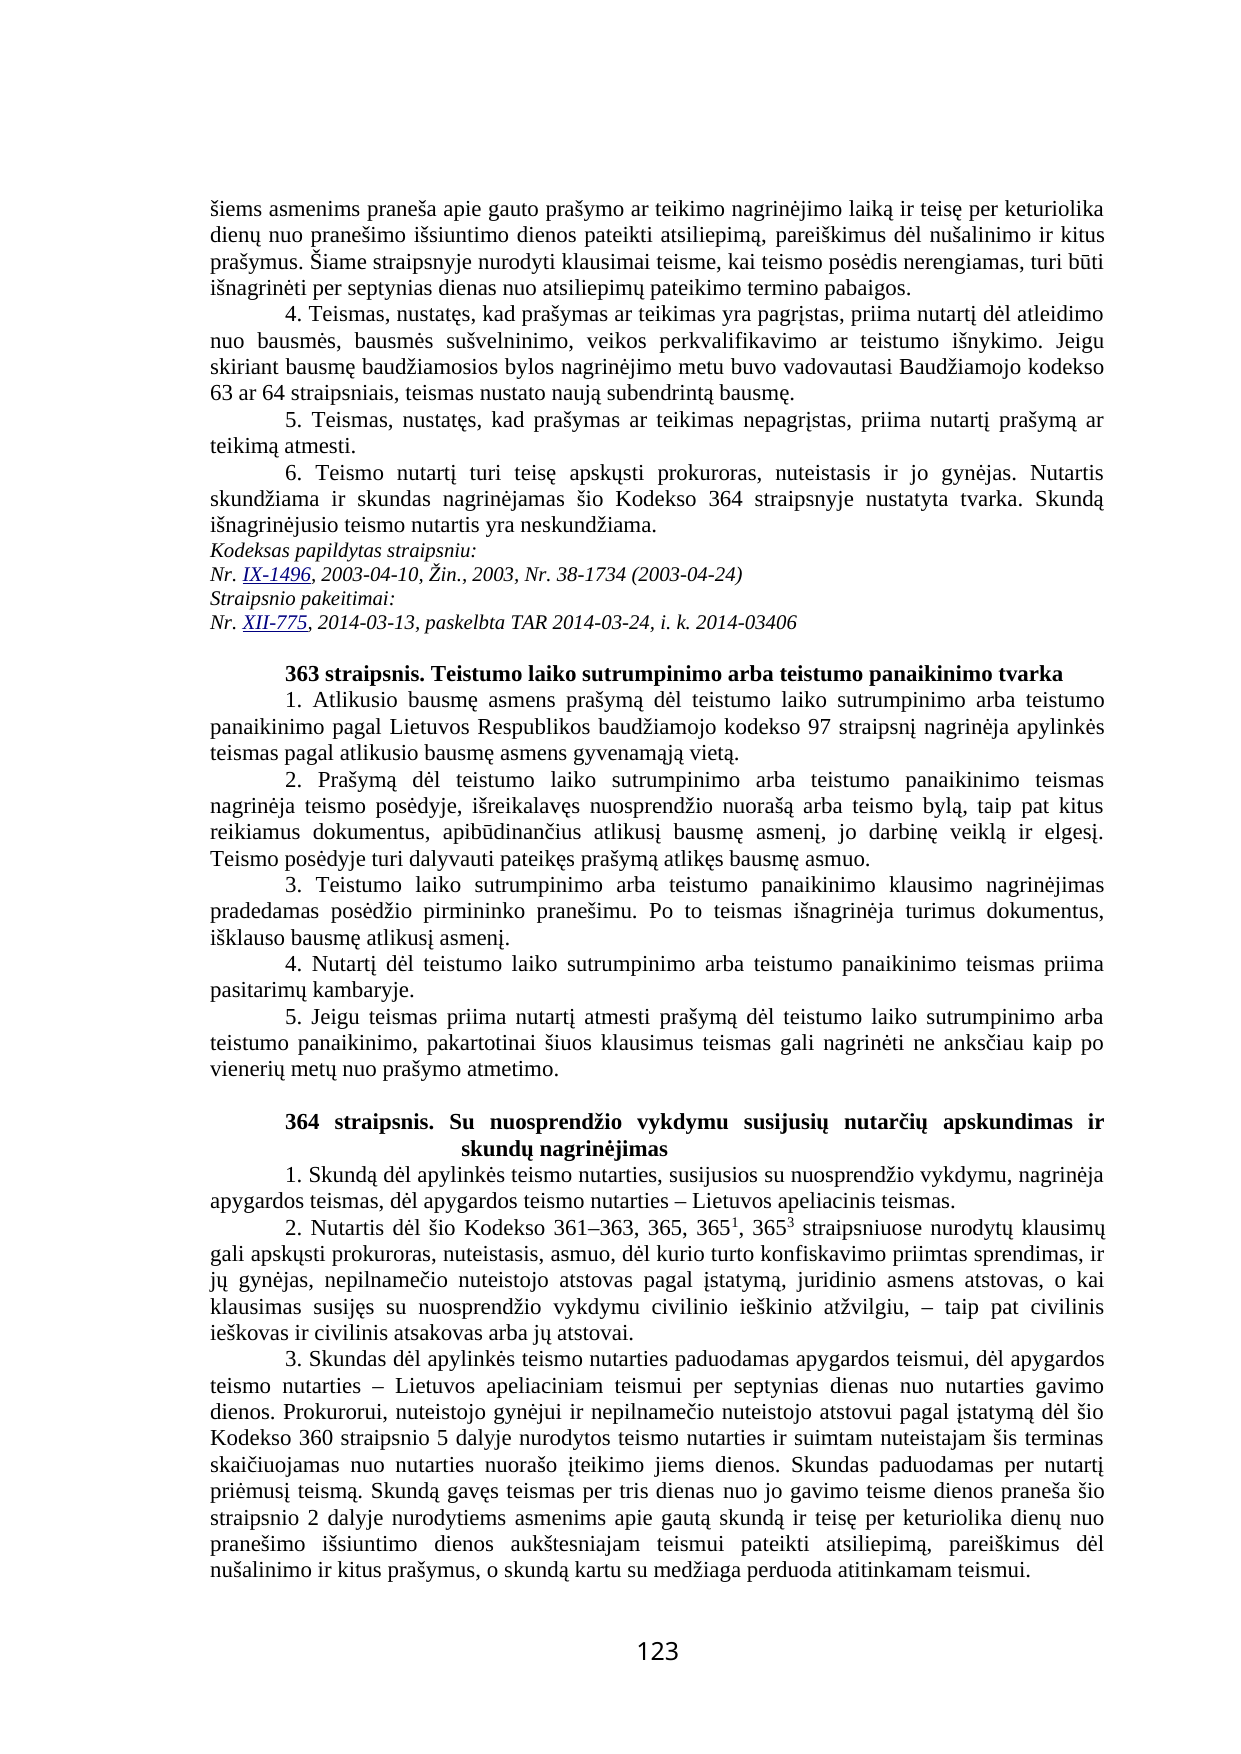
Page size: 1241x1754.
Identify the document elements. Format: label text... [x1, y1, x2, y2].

text 6. Teismo nutartį turi teisę apskųsti prokuroras, nuteistasis ir jo gynėjas. Nutartis skundžiama ir skundas nagrinėjamas šio Kodekso 364 straipsnyje nustatyta tvarka. Skundą išnagrinėjusio teismo nutartis yra neskundžiama. [210, 458, 1106, 538]
text Straipsnio pakeitimai: [210, 586, 1106, 610]
text 363 straipsnis. Teistumo laiko sutrumpinimo arba teistumo panaikinimo tvarka [285, 660, 1106, 687]
text Nr. XII-775, 2014-03-13, paskelbta TAR 2014-03-24, i. k. 2014-03406 [210, 610, 1106, 634]
text 1. Skundą dėl apylinkės teismo nutarties, susijusios su nuosprendžio vykdymu, nagrinėja apygardos teismas, dėl apygardos teismo nutarties – Lietuvos apeliacinis teismas. [210, 1161, 1106, 1214]
text 3. Skundas dėl apylinkės teismo nutarties paduodamas apygardos teismui, dėl apygardos teismo nutarties – Lietuvos apeliaciniam teismui per septynias dienas nuo nutarties gavimo dienos. Prokurorui, nuteistojo gynėjui ir nepilnamečio nuteistojo atstovui pagal įstatymą dėl šio Kodekso 360 straipsnio 5 dalyje nurodytos teismo nutarties ir suimtam nuteistajam šis terminas skaičiuojamas nuo nutarties nuorašo įteikimo jiems dienos. Skundas paduodamas per nutartį priėmusį teismą. Skundą gavęs teismas per tris dienas nuo jo gavimo teisme dienos praneša šio straipsnio 2 dalyje nurodytiems asmenims apie gautą skundą ir teisę per keturiolika dienų nuo pranešimo išsiuntimo dienos aukštesniajam teismui pateikti atsiliepimą, pareiškimus dėl nušalinimo ir kitus prašymus, o skundą kartu su medžiaga perduoda atitinkamam teismui. [210, 1345, 1106, 1583]
text Kodeksas papildytas straipsniu: [210, 538, 1106, 562]
text 2. Nutartis dėl šio Kodekso 361–363, 365, 3651, 3653 straipsniuose nurodytų klausimų gali apskųsti prokuroras, nuteistasis, asmuo, dėl kurio turto konfiskavimo priimtas sprendimas, ir jų gynėjas, nepilnamečio nuteistojo atstovas pagal įstatymą, juridinio asmens atstovas, o kai klausimas susijęs su nuosprendžio vykdymu civilinio ieškinio atžvilgiu, – taip pat civilinis ieškovas ir civilinis atsakovas arba jų atstovai. [210, 1214, 1106, 1345]
text 1. Atlikusio bausmę asmens prašymą dėl teistumo laiko sutrumpinimo arba teistumo panaikinimo pagal Lietuvos Respublikos baudžiamojo kodekso 97 straipsnį nagrinėja apylinkės teismas pagal atlikusio bausmę asmens gyvenamąją vietą. [210, 687, 1106, 766]
text 3. Teistumo laiko sutrumpinimo arba teistumo panaikinimo klausimo nagrinėjimas pradedamas posėdžio pirmininko pranešimu. Po to teismas išnagrinėja turimus dokumentus, išklauso bausmę atlikusį asmenį. [210, 871, 1106, 950]
text 5. Jeigu teismas priima nutartį atmesti prašymą dėl teistumo laiko sutrumpinimo arba teistumo panaikinimo, pakartotinai šiuos klausimus teismas gali nagrinėti ne anksčiau kaip po vienerių metų nuo prašymo atmetimo. [210, 1003, 1106, 1082]
text šiems asmenims praneša apie gauto prašymo ar teikimo nagrinėjimo laiką ir teisę per keturiolika dienų nuo pranešimo išsiuntimo dienos pateikti atsiliepimą, pareiškimus dėl nušalinimo ir kitus prašymus. Šiame straipsnyje nurodyti klausimai teisme, kai teismo posėdis nerengiamas, turi būti išnagrinėti per septynias dienas nuo atsiliepimų pateikimo termino pabaigos. [210, 195, 1106, 300]
text 5. Teismas, nustatęs, kad prašymas ar teikimas nepagrįstas, priima nutartį prašymą ar teikimą atmesti. [210, 406, 1106, 458]
text 364 straipsnis. Su nuosprendžio vykdymu susijusių nutarčių apskundimas ir skundų nagrinėjimas [285, 1108, 1106, 1161]
text 4. Nutartį dėl teistumo laiko sutrumpinimo arba teistumo panaikinimo teismas priima pasitarimų kambaryje. [210, 950, 1106, 1003]
text Nr. IX-1496, 2003-04-10, Žin., 2003, Nr. 38-1734 (2003-04-24) [210, 562, 1106, 586]
text 2. Prašymą dėl teistumo laiko sutrumpinimo arba teistumo panaikinimo teismas nagrinėja teismo posėdyje, išreikalavęs nuosprendžio nuorašą arba teismo bylą, taip pat kitus reikiamus dokumentus, apibūdinančius atlikusį bausmę asmenį, jo darbinę veiklą ir elgesį. Teismo posėdyje turi dalyvauti pateikęs prašymą atlikęs bausmę asmuo. [210, 766, 1106, 871]
text 4. Teismas, nustatęs, kad prašymas ar teikimas yra pagrįstas, priima nutartį dėl atleidimo nuo bausmės, bausmės sušvelninimo, veikos perkvalifikavimo ar teistumo išnykimo. Jeigu skiriant bausmę baudžiamosios bylos nagrinėjimo metu buvo vadovautasi Baudžiamojo kodekso 63 ar 64 straipsniais, teismas nustato naują subendrintą bausmę. [210, 300, 1106, 406]
